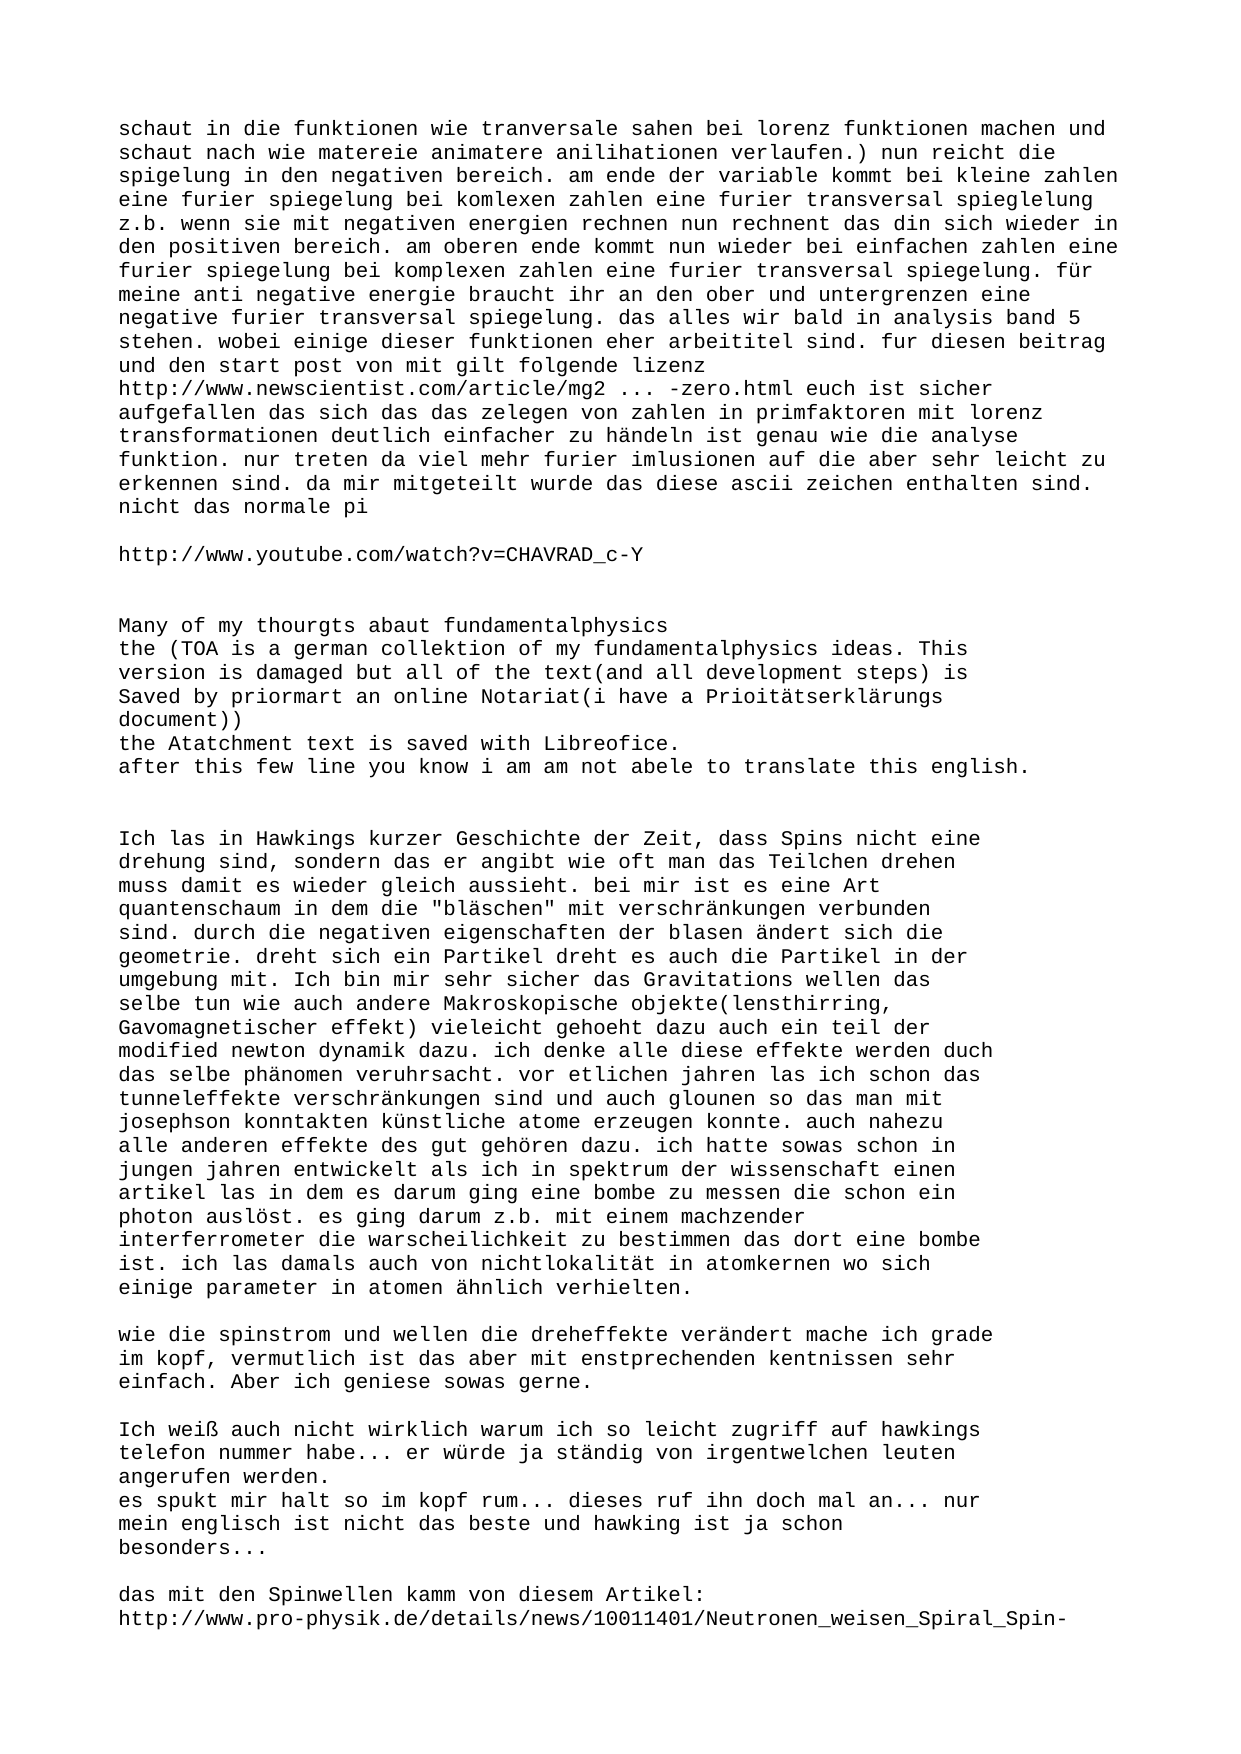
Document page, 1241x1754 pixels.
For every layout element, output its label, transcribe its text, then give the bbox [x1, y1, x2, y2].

text schaut in die funktionen wie tranversale sahen bei lorenz funktionen machen und schaut nach wie matereie animatere anilihationen verlaufen.) nun reicht die spigelung in den negativen bereich. am ende der variable kommt bei kleine zahlen eine furier spiegelung bei komlexen zahlen eine furier transversal spieglelung z.b. wenn sie mit negativen energien rechnen nun rechnent das din sich wieder in den positiven bereich. am oberen ende kommt nun wieder bei einfachen zahlen eine furier spiegelung bei komplexen zahlen eine furier transversal spiegelung. für meine anti negative energie braucht ihr an den ober und untergrenzen eine negative furier transversal spiegelung. das alles wir bald in analysis band 5 stehen. wobei einige dieser funktionen eher arbeititel sind. fur diesen beitrag und den start post von mit gilt folgende lizenz http://www.newscientist.com/article/mg2 ... -zero.html euch ist sicher aufgefallen das sich das das zelegen von zahlen in primfaktoren mit lorenz transformationen deutlich einfacher zu händeln ist genau wie die analyse funktion. nur treten da viel mehr furier imlusionen auf die aber sehr leicht zu erkennen sind. da mir mitgeteilt wurde das diese ascii zeichen enthalten sind. nicht das normale pi [118, 118, 1122, 520]
text Many of my thourgts abaut fundamentalphysics the (TOA is a german collektion of my fundamentalphysics ideas. This version is damaged but all of the text(and all development steps) is Saved by priormart an online Notariat(i have a Prioitätserklärungs document)) the Atatchment text is saved with Libreofice. after this few line you know i am am not abele to translate this english. Ich las in Hawkings kurzer Geschichte der Zeit, dass Spins nicht eine drehung sind, sondern das er angibt wie oft man das Teilchen drehen muss damit es wieder gleich aussieht. bei mir ist es eine Art quantenschaum in dem die "bläschen" mit verschränkungen verbunden sind. durch die negativen eigenschaften der blasen ändert sich die geometrie. dreht sich ein Partikel dreht es auch die Partikel in der umgebung mit. Ich bin mir sehr sicher das Gravitations wellen das selbe tun wie auch andere Makroskopische objekte(lensthirring, Gavomagnetischer effekt) vieleicht gehoeht dazu auch ein teil der modified newton dynamik dazu. ich denke alle diese effekte werden duch das selbe phänomen veruhrsacht. vor etlichen jahren las ich schon das tunneleffekte verschränkungen sind und auch glounen so das man mit josephson konntakten künstliche atome erzeugen konnte. auch nahezu alle anderen effekte des gut gehören dazu. ich hatte sowas schon in jungen jahren entwickelt als ich in spektrum der wissenschaft einen artikel las in dem es darum ging eine bombe zu messen die schon ein photon auslöst. es ging darum z.b. mit einem machzender interferrometer die warscheilichkeit zu bestimmen das dort eine bombe ist. ich las damals auch von nichtlokalität in atomkernen wo sich einige parameter in atomen ähnlich verhielten. wie die spinstrom und wellen die dreheffekte verändert mache ich grade im kopf, vermutlich ist das aber mit enstprechenden kentnissen sehr einfach. Aber ich geniese sowas gerne. Ich weiß auch nicht wirklich warum ich so leicht zugriff auf hawkings telefon nummer habe... er würde ja ständig von irgentwelchen leuten angerufen werden. es spukt mir halt so im kopf rum... dieses ruf ihn doch mal an... nur mein englisch ist nicht das beste und hawking ist ja schon besonders... das mit den Spinwellen kamm von diesem Artikel: http://www.pro-physik.de/details/news/10011401/Neutronen_weisen_Spiral_Spin- [118, 591, 1122, 1631]
text http://www.youtube.com/watch?v=CHAVRAD_c-Y [118, 544, 1122, 567]
